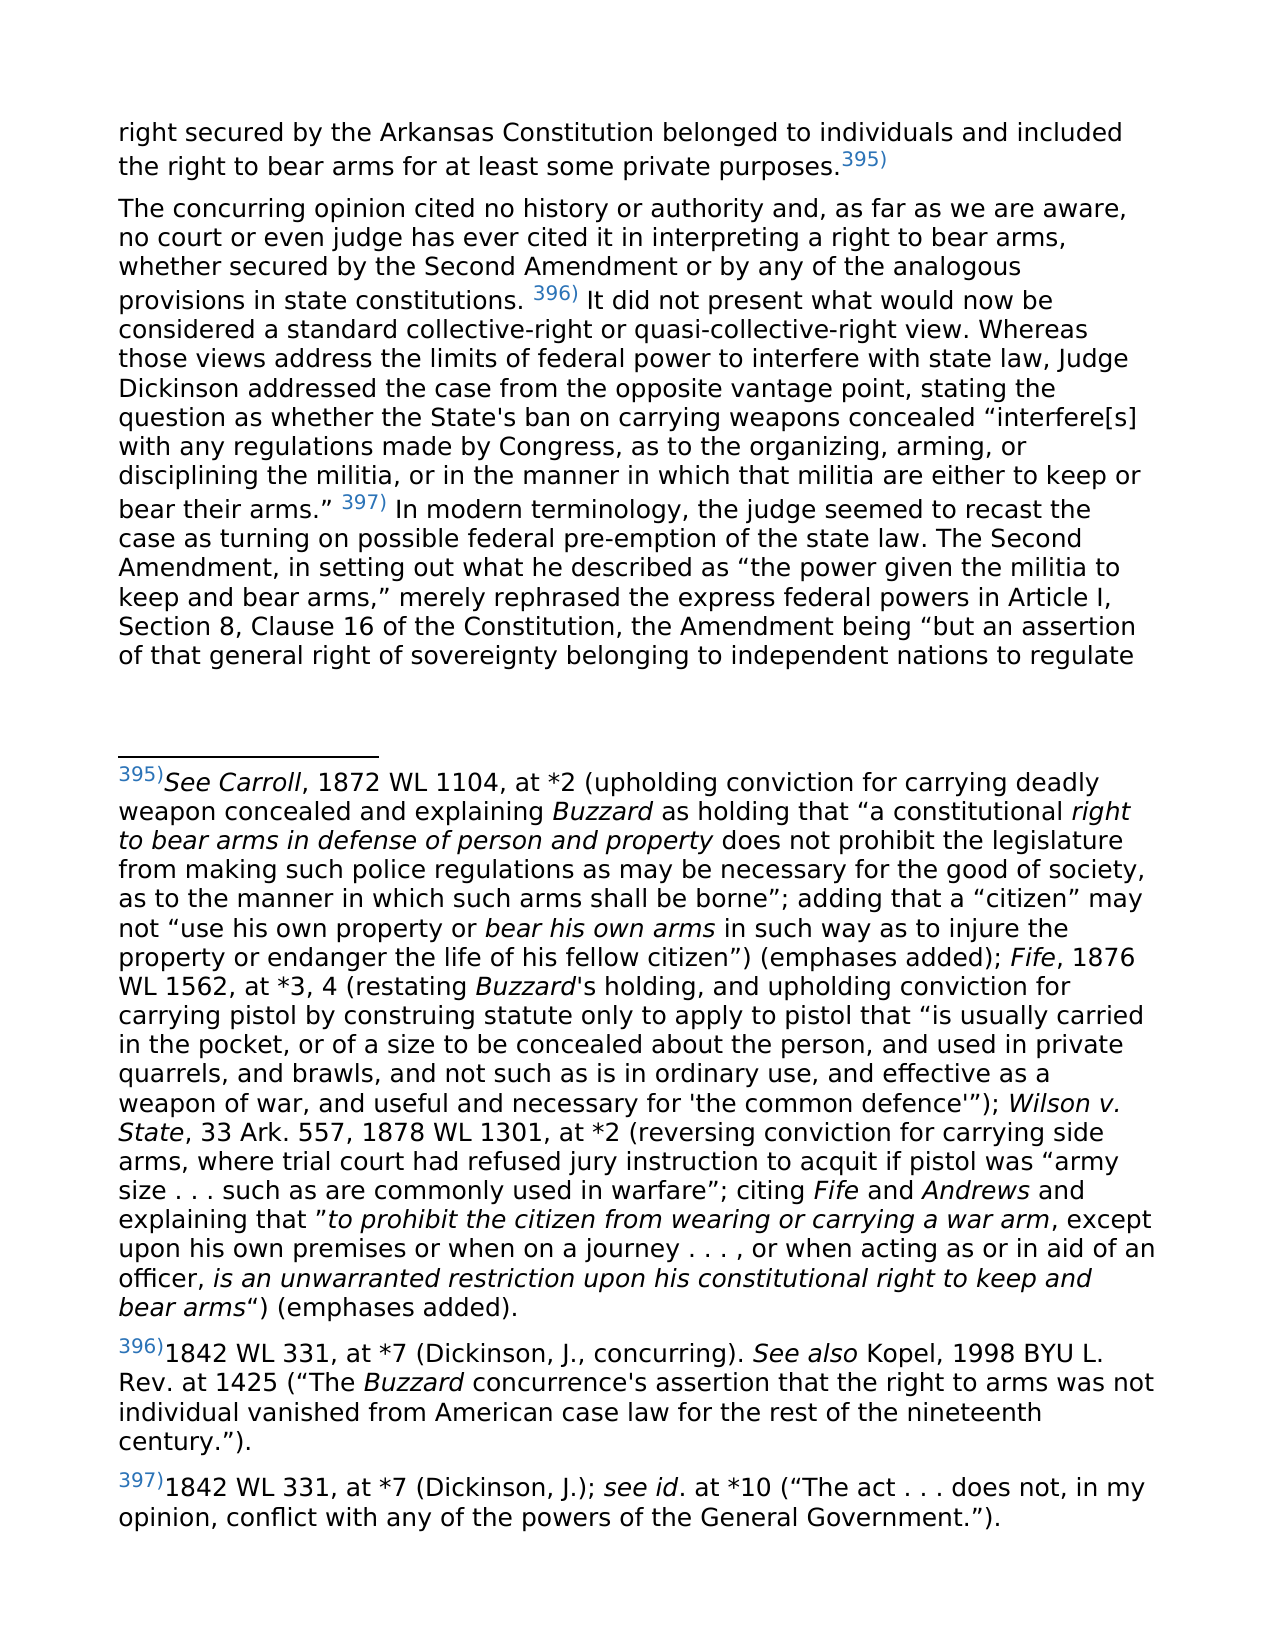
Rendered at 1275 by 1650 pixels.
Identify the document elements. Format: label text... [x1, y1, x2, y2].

text The concurring opinion cited no history or authority and, as far as we are aware, no court or even judge has ever cited it in interpreting a right to bear arms, whether secured by the Second Amendment or by any of the analogous provisions in state constitutions. It did not present what would now be considered a standard collective-right or quasi-collective-right view. Whereas those views address the limits of federal power to interfere with state law, Judge Dickinson addressed the case from the opposite vantage point, stating the question as whether the State's ban on carrying weapons concealed “interfere[s] with any regulations made by Congress, as to the organizing, arming, or disciplining the militia, or in the manner in which that militia are either to keep or bear their arms.” In modern terminology, the judge seemed to recast the case as turning on possible federal pre-emption of the state law. The Second Amendment, in setting out what he described as “the power given the militia to keep and bear arms,” merely rephrased the express federal powers in Article I, Section 8, Clause 16 of the Constitution, the Amendment being “but an assertion of that general right of sovereignty belonging to independent nations to regulate [118, 194, 1157, 670]
text 1842 WL 331, at *7 (Dickinson, J., concurring). See also Kopel, 1998 BYU L. Rev. at 1425 (“The Buzzard concurrence's assertion that the right to arms was not individual vanished from American case law for the rest of the nineteenth century.”). [118, 1334, 1157, 1456]
text right secured by the Arkansas Constitution belonged to individuals and included the right to bear arms for at least some private purposes. [118, 118, 1157, 181]
text 1842 WL 331, at *7 (Dickinson, J.); see id. at *10 (“The act . . . does not, in my opinion, conflict with any of the powers of the General Government.”). [118, 1469, 1157, 1532]
text See Carroll, 1872 WL 1104, at *2 (upholding conviction for carrying deadly weapon concealed and explaining Buzzard as holding that “a constitutional right to bear arms in defense of person and property does not prohibit the legislature from making such police regulations as may be necessary for the good of society, as to the manner in which such arms shall be borne”; adding that a “citizen” may not “use his own property or bear his own arms in such way as to injure the property or endanger the life of his fellow citizen”) (emphases added); Fife, 1876 WL 1562, at *3, 4 (restating Buzzard's holding, and upholding conviction for carrying pistol by construing statute only to apply to pistol that “is usually carried in the pocket, or of a size to be concealed about the person, and used in private quarrels, and brawls, and not such as is in ordinary use, and effective as a weapon of war, and useful and necessary for 'the common defence'”); Wilson v. State, 33 Ark. 557, 1878 WL 1301, at *2 (reversing conviction for carrying side arms, where trial court had refused jury instruction to acquit if pistol was “army size . . . such as are commonly used in warfare”; citing Fife and Andrews and explaining that ”to prohibit the citizen from wearing or carrying a war arm, except upon his own premises or when on a journey . . . , or when acting as or in aid of an officer, is an unwarranted restriction upon his constitutional right to keep and bear arms“) (emphases added). [118, 763, 1157, 1322]
